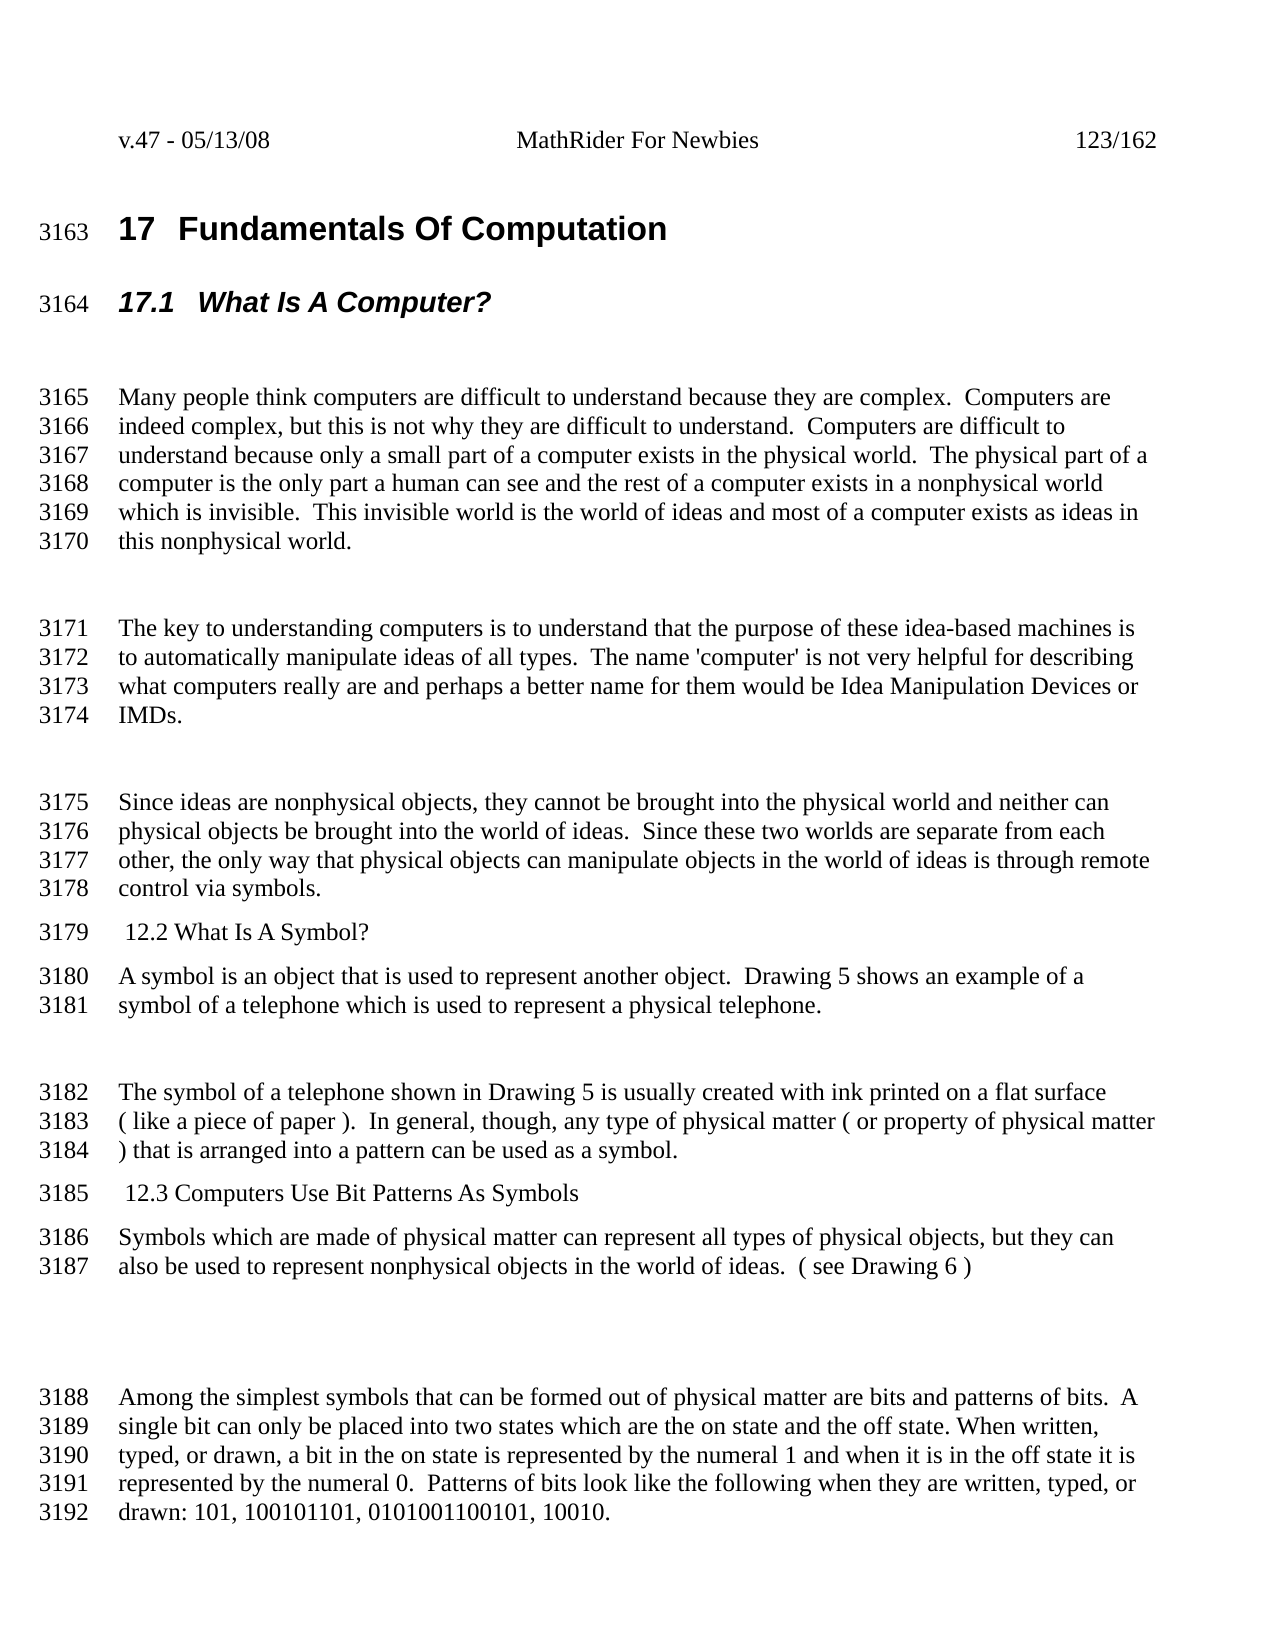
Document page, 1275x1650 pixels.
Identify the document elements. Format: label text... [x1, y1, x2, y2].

text 12.2 What Is A Symbol? [118, 917, 1157, 946]
subtitle Fundamentals Of Computation [118, 209, 1157, 247]
text 12.3 Computers Use Bit Patterns As Symbols [118, 1178, 1157, 1207]
text A symbol is an object that is used to represent another object. Drawing 5 shows an example of a symbol of a telephone which is used to represent a physical telephone. [118, 961, 1157, 1018]
text Many people think computers are difficult to understand because they are complex. Computers are indeed complex, but this is not why they are difficult to understand. Computers are difficult to understand because only a small part of a computer exists in the physical world. The physical part of a computer is the only part a human can see and the rest of a computer exists in a nonphysical world which is invisible. This invisible world is the world of ideas and most of a computer exists as ideas in this nonphysical world. [118, 382, 1157, 555]
text Since ideas are nonphysical objects, they cannot be brought into the physical world and neither can physical objects be brought into the world of ideas. Since these two worlds are separate from each other, the only way that physical objects can manipulate objects in the world of ideas is through remote control via symbols. [118, 787, 1157, 902]
subtitle What Is A Computer? [118, 285, 1157, 318]
text The symbol of a telephone shown in Drawing 5 is usually created with ink printed on a flat surface ( like a piece of paper ). In general, though, any type of physical matter ( or property of physical matter ) that is arranged into a pattern can be used as a symbol. [118, 1077, 1157, 1163]
text The key to understanding computers is to understand that the purpose of these idea-based machines is to automatically manipulate ideas of all types. The name 'computer' is not very helpful for describing what computers really are and perhaps a better name for them would be Idea Manipulation Devices or IMDs. [118, 613, 1157, 728]
text Among the simplest symbols that can be formed out of physical matter are bits and patterns of bits. A single bit can only be placed into two states which are the on state and the off state. When written, typed, or drawn, a bit in the on state is represented by the numeral 1 and when it is in the off state it is represented by the numeral 0. Patterns of bits look like the following when they are written, typed, or drawn: 101, 100101101, 0101001100101, 10010. [118, 1382, 1157, 1526]
text Symbols which are made of physical matter can represent all types of physical objects, but they can also be used to represent nonphysical objects in the world of ideas. ( see Drawing 6 ) [118, 1222, 1157, 1280]
